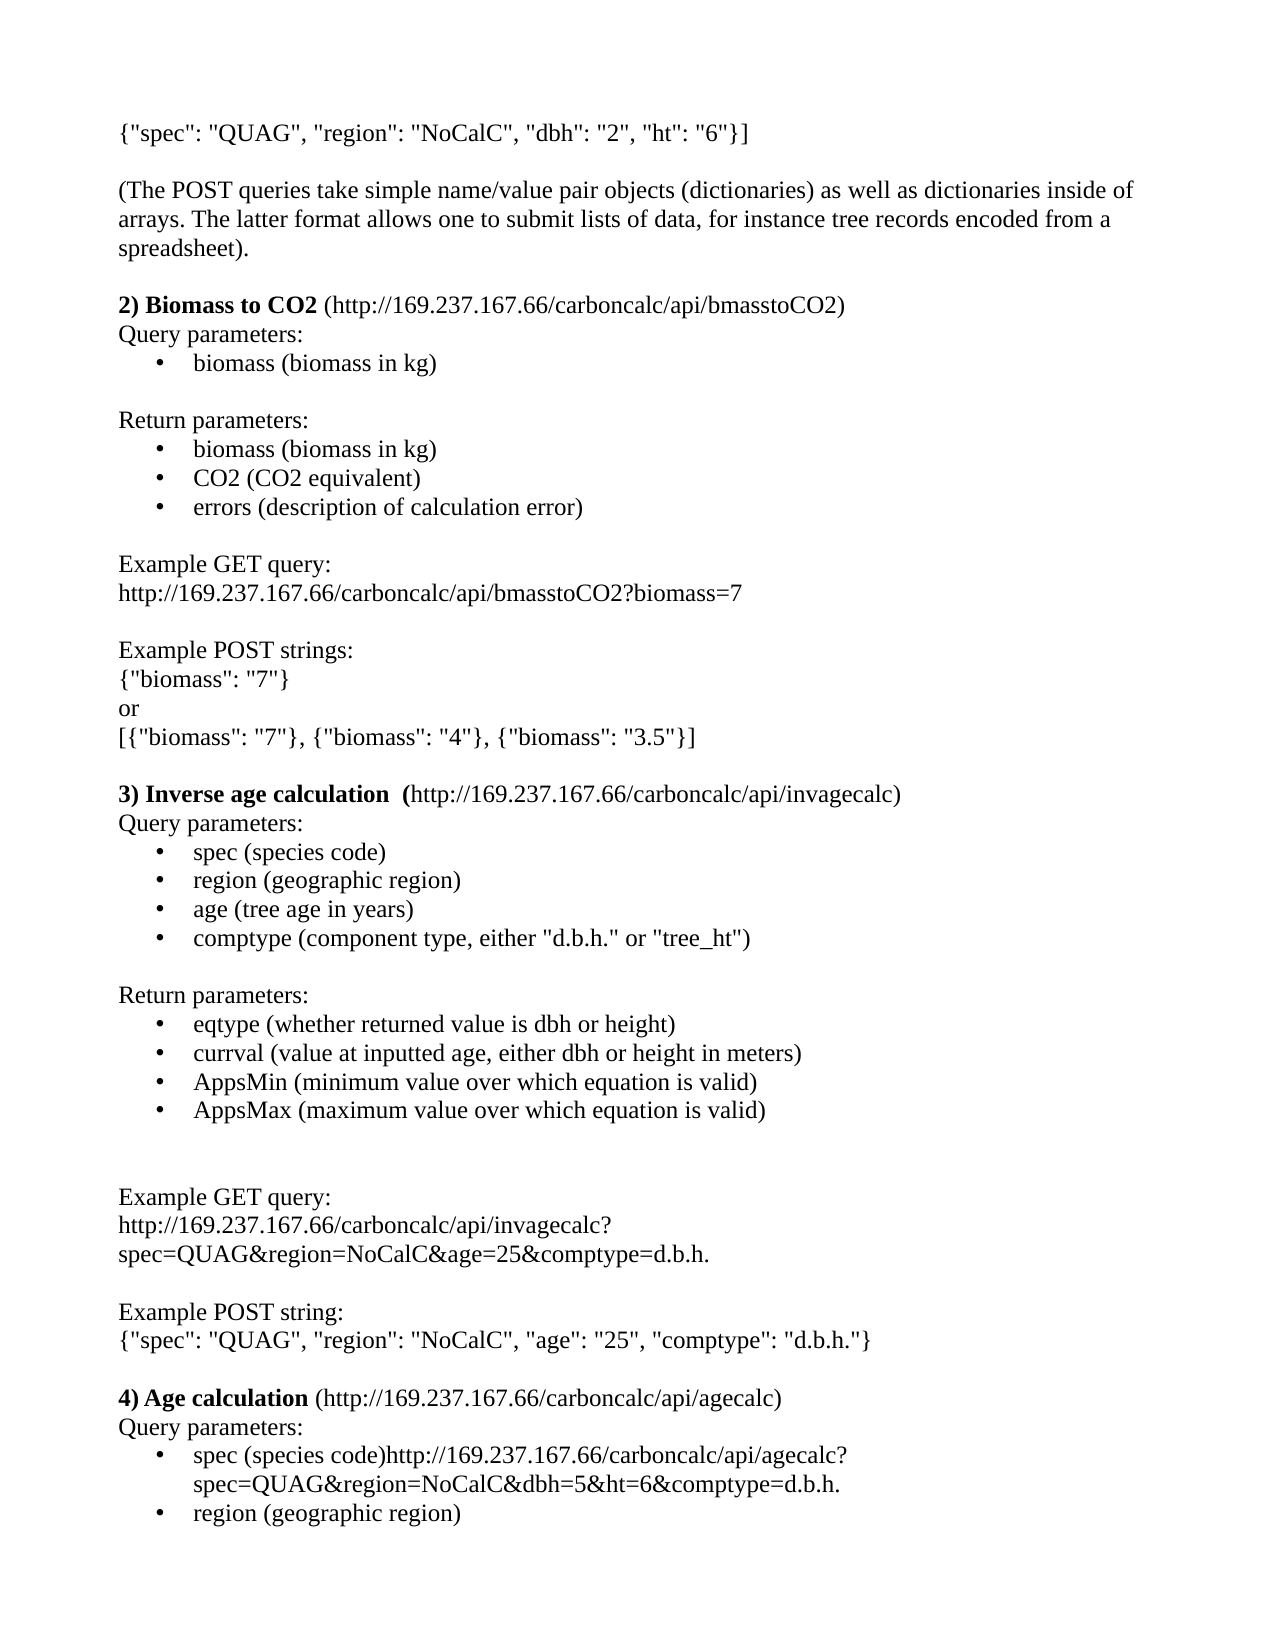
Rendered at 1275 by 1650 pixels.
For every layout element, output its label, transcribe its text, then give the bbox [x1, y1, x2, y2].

text [{"biomass": "7"}, {"biomass": "4"}, {"biomass": "3.5"}] [118, 722, 1157, 751]
text {"spec": "QUAG", "region": "NoCalC", "dbh": "2", "ht": "6"}] [118, 118, 1157, 147]
list eqtype (whether returned value is dbh or height) [156, 1009, 1157, 1038]
text {"biomass": "7"} [118, 664, 1157, 693]
list AppsMax (maximum value over which equation is valid) [156, 1096, 1157, 1124]
text {"spec": "QUAG", "region": "NoCalC", "age": "25", "comptype": "d.b.h."} [118, 1326, 1157, 1354]
text 2) Biomass to CO2 (http://169.237.167.66/carboncalc/api/bmasstoCO2) [118, 291, 1157, 319]
text 3) Inverse age calculation (http://169.237.167.66/carboncalc/api/invagecalc) [118, 779, 1157, 808]
list spec (species code)http://169.237.167.66/carboncalc/api/agecalc?spec=QUAG&region=NoCalC&dbh=5&ht=6&comptype=d.b.h. [156, 1441, 1157, 1498]
list errors (description of calculation error) [156, 492, 1157, 521]
list comptype (component type, either "d.b.h." or "tree_ht") [156, 923, 1157, 952]
list spec (species code) [156, 837, 1157, 866]
list currval (value at inputted age, either dbh or height in meters) [156, 1038, 1157, 1067]
list age (tree age in years) [156, 894, 1157, 923]
text Example GET query: [118, 549, 1157, 578]
list CO2 (CO2 equivalent) [156, 463, 1157, 492]
text Return parameters: [118, 406, 1157, 434]
list biomass (biomass in kg) [156, 348, 1157, 377]
list biomass (biomass in kg) [156, 434, 1157, 463]
text or [118, 693, 1157, 722]
text http://169.237.167.66/carboncalc/api/invagecalc?spec=QUAG&region=NoCalC&age=25&comptype=d.b.h. [118, 1211, 1157, 1268]
text Query parameters: [118, 808, 1157, 837]
list region (geographic region) [156, 1498, 1157, 1527]
text Query parameters: [118, 1412, 1157, 1441]
text (The POST queries take simple name/value pair objects (dictionaries) as well as dictionaries inside of arrays. The latter format allows one to submit lists of data, for instance tree records encoded from a spreadsheet). [118, 176, 1157, 262]
text 4) Age calculation (http://169.237.167.66/carboncalc/api/agecalc) [118, 1383, 1157, 1412]
text http://169.237.167.66/carboncalc/api/bmasstoCO2?biomass=7 [118, 578, 1157, 607]
text Example POST strings: [118, 636, 1157, 664]
text Example GET query: [118, 1182, 1157, 1211]
text Query parameters: [118, 319, 1157, 348]
text Return parameters: [118, 981, 1157, 1009]
list region (geographic region) [156, 866, 1157, 894]
text Example POST string: [118, 1297, 1157, 1326]
list AppsMin (minimum value over which equation is valid) [156, 1067, 1157, 1096]
